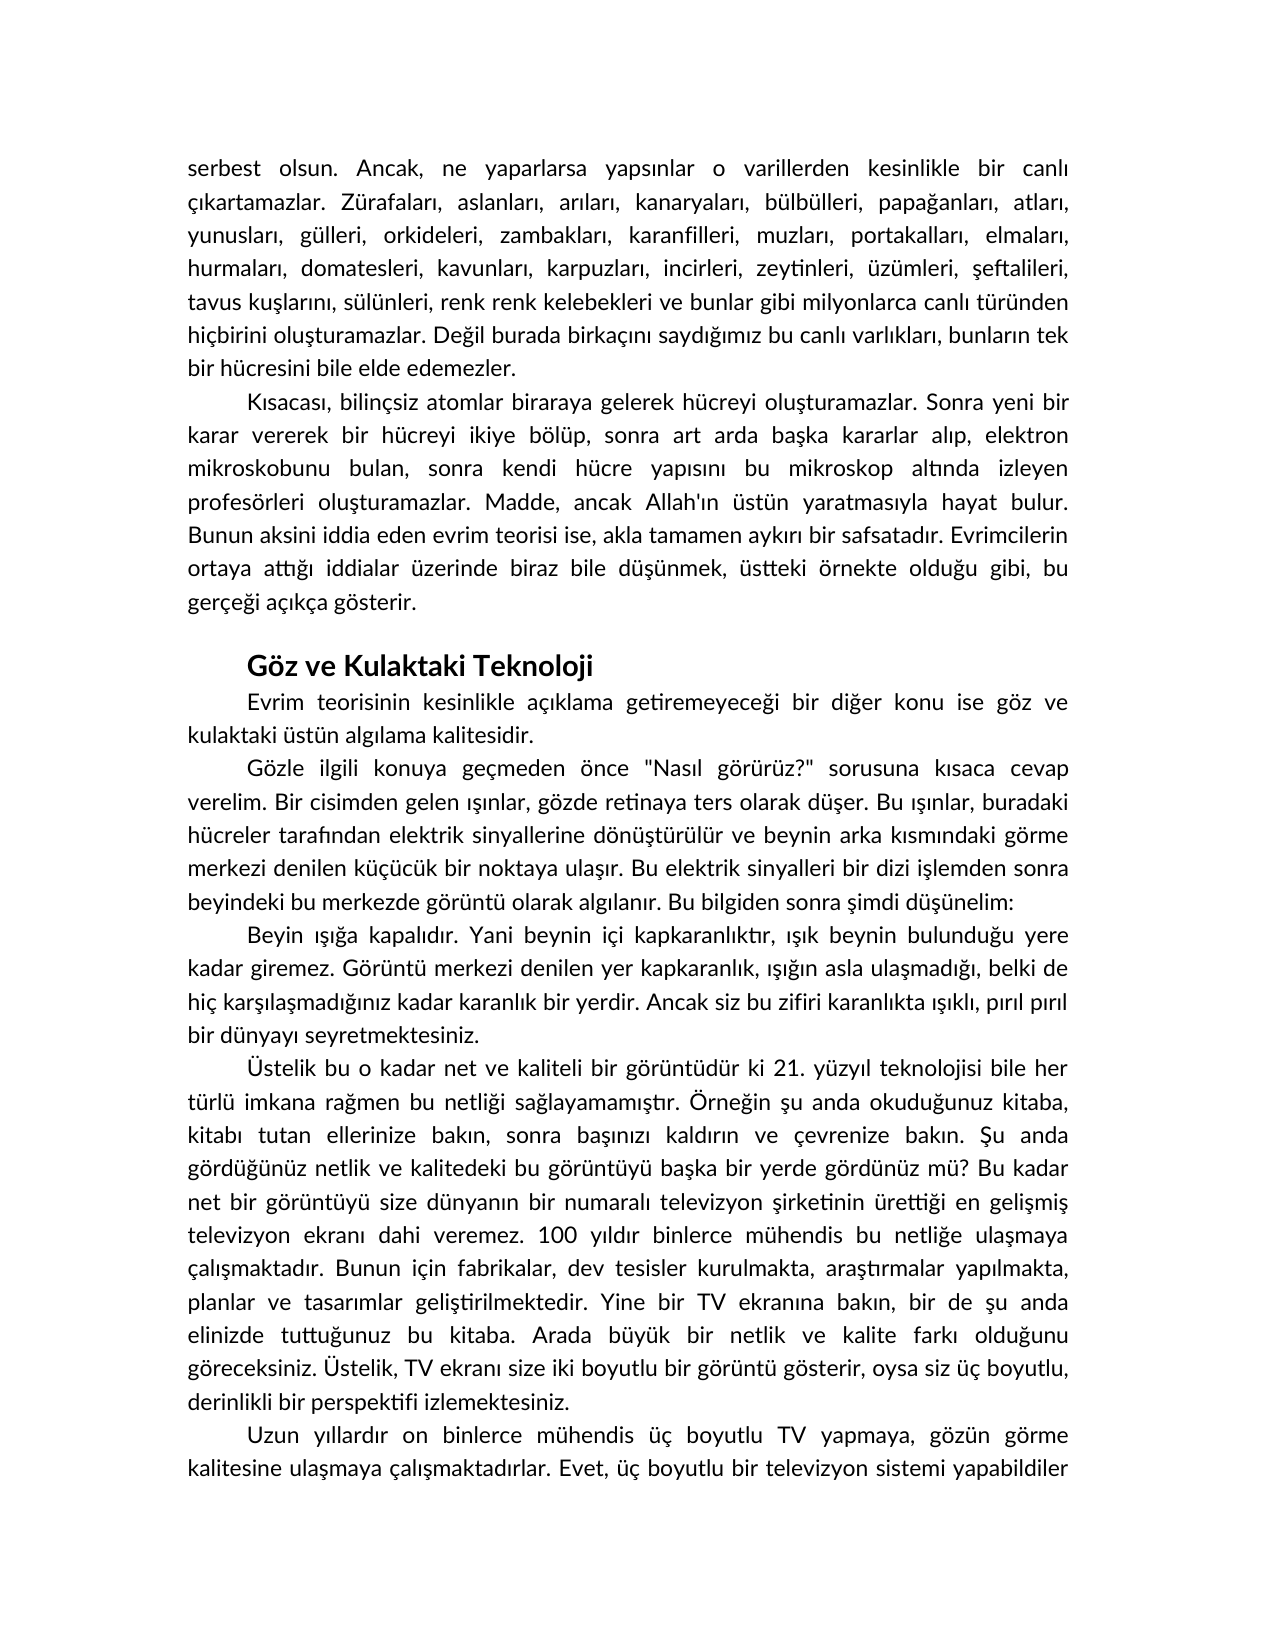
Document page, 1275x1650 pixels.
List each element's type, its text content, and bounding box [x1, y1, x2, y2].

text serbest olsun. Ancak, ne yaparlarsa yapsınlar o varillerden kesinlikle bir canlı çıkartamazlar. Zürafaları, aslanları, arıları, kanaryaları, bülbülleri, papağanları, atları, yunusları, gülleri, orkideleri, zambakları, karanfilleri, muzları, portakalları, elmaları, hurmaları, domatesleri, kavunları, karpuzları, incirleri, zeytinleri, üzümleri, şeftalileri, tavus kuşlarını, sülünleri, renk renk kelebekleri ve bunlar gibi milyonlarca canlı türünden hiçbirini oluşturamazlar. Değil burada birkaçını saydığımız bu canlı varlıkları, bunların tek bir hücresini bile elde edemezler. [187, 150, 1070, 383]
text Üstelik bu o kadar net ve kaliteli bir görüntüdür ki 21. yüzyıl teknolojisi bile her türlü imkana rağmen bu netliği sağlayamamıştır. Örneğin şu anda okuduğunuz kitaba, kitabı tutan ellerinize bakın, sonra başınızı kaldırın ve çevrenize bakın. Şu anda gördüğünüz netlik ve kalitedeki bu görüntüyü başka bir yerde gördünüz mü? Bu kadar net bir görüntüyü size dünyanın bir numaralı televizyon şirketinin ürettiği en gelişmiş televizyon ekranı dahi veremez. 100 yıldır binlerce mühendis bu netliğe ulaşmaya çalışmaktadır. Bunun için fabrikalar, dev tesisler kurulmakta, araştırmalar yapılmakta, planlar ve tasarımlar geliştirilmektedir. Yine bir TV ekranına bakın, bir de şu anda elinizde tuttuğunuz bu kitaba. Arada büyük bir netlik ve kalite farkı olduğunu göreceksiniz. Üstelik, TV ekranı size iki boyutlu bir görüntü gösterir, oysa siz üç boyutlu, derinlikli bir perspektifi izlemektesiniz. [187, 1050, 1070, 1417]
text Beyin ışığa kapalıdır. Yani beynin içi kapkaranlıktır, ışık beynin bulunduğu yere kadar giremez. Görüntü merkezi denilen yer kapkaranlık, ışığın asla ulaşmadığı, belki de hiç karşılaşmadığınız kadar karanlık bir yerdir. Ancak siz bu zifiri karanlıkta ışıklı, pırıl pırıl bir dünyayı seyretmektesiniz. [187, 917, 1070, 1050]
text Gözle ilgili konuya geçmeden önce "Nasıl görürüz?" sorusuna kısaca cevap verelim. Bir cisimden gelen ışınlar, gözde retinaya ters olarak düşer. Bu ışınlar, buradaki hücreler tarafından elektrik sinyallerine dönüştürülür ve beynin arka kısmındaki görme merkezi denilen küçücük bir noktaya ulaşır. Bu elektrik sinyalleri bir dizi işlemden sonra beyindeki bu merkezde görüntü olarak algılanır. Bu bilgiden sonra şimdi düşünelim: [187, 750, 1070, 917]
text Göz ve Kulaktaki Teknoloji [187, 650, 1070, 683]
text Evrim teorisinin kesinlikle açıklama getiremeyeceği bir diğer konu ise göz ve kulaktaki üstün algılama kalitesidir. [187, 683, 1070, 750]
text Kısacası, bilinçsiz atomlar biraraya gelerek hücreyi oluşturamazlar. Sonra yeni bir karar vererek bir hücreyi ikiye bölüp, sonra art arda başka kararlar alıp, elektron mikroskobunu bulan, sonra kendi hücre yapısını bu mikroskop altında izleyen profesörleri oluşturamazlar. Madde, ancak Allah'ın üstün yaratmasıyla hayat bulur. Bunun aksini iddia eden evrim teorisi ise, akla tamamen aykırı bir safsatadır. Evrimcilerin ortaya attığı iddialar üzerinde biraz bile düşünmek, üstteki örnekte olduğu gibi, bu gerçeği açıkça gösterir. [187, 383, 1070, 617]
text Uzun yıllardır on binlerce mühendis üç boyutlu TV yapmaya, gözün görme kalitesine ulaşmaya çalışmaktadırlar. Evet, üç boyutlu bir televizyon sistemi yapabildiler [187, 1417, 1070, 1483]
